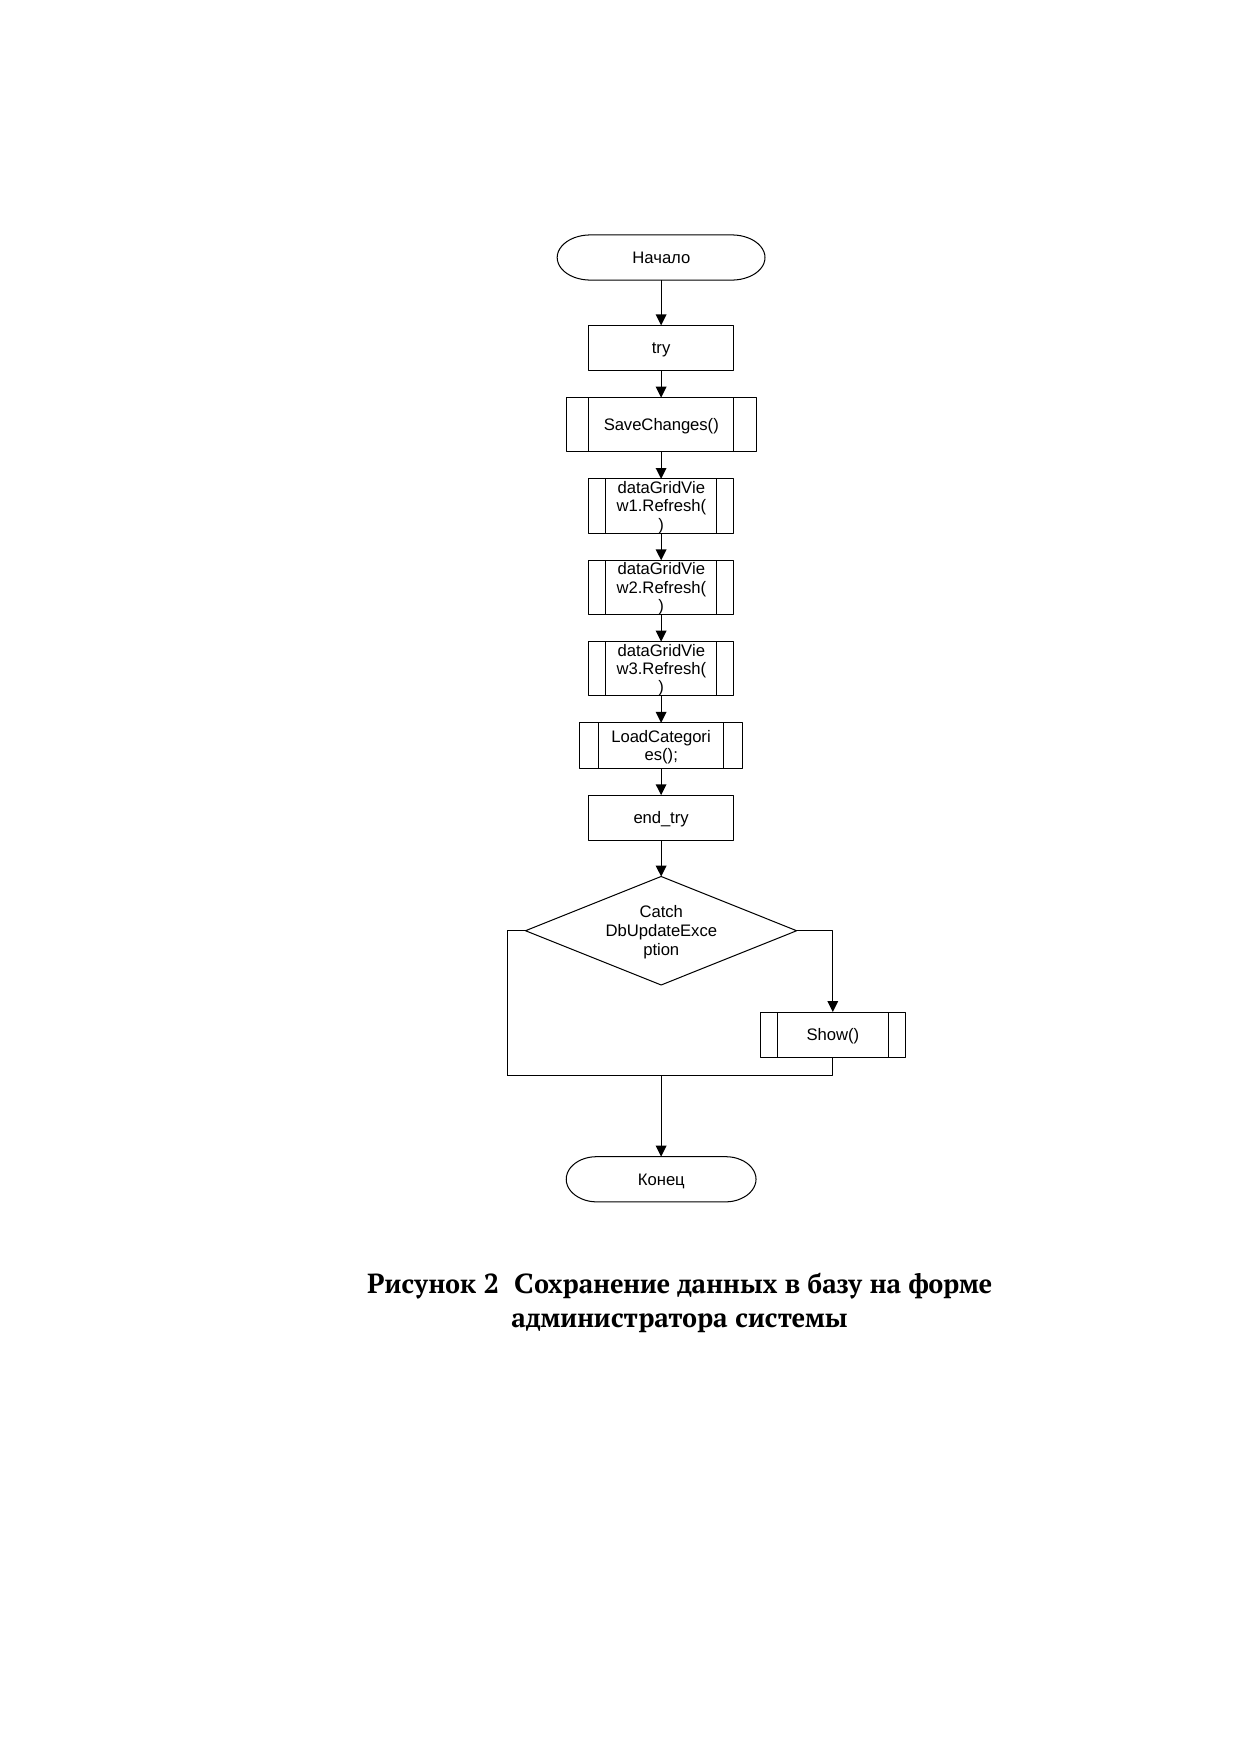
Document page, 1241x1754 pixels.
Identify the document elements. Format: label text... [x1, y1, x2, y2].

text Рисунок 2 Сохранение данных в базу на форме администратора системы [299, 180, 1059, 1333]
